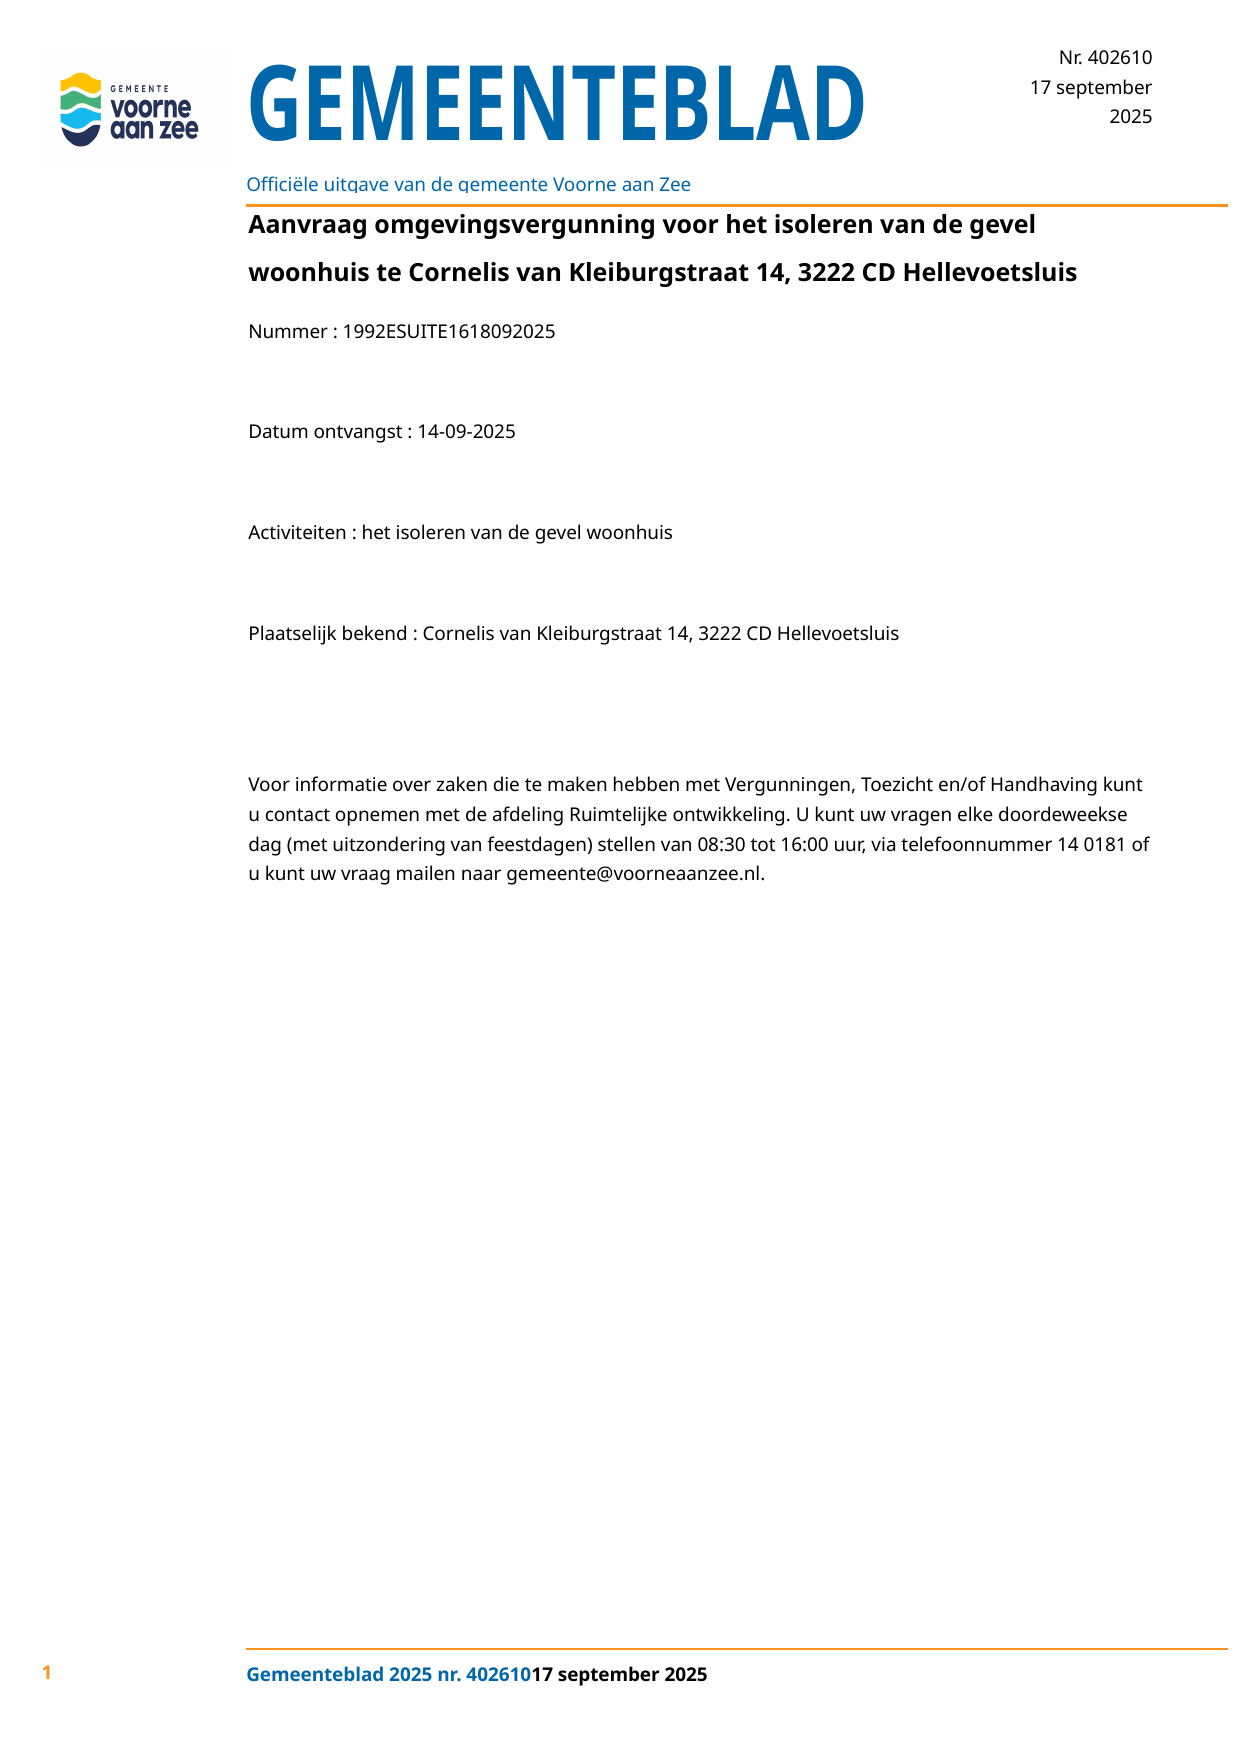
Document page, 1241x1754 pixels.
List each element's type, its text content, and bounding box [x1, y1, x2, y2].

text Aanvraag omgevingsvergunning voor het isoleren van de gevel woonhuis te Cornelis van Kleiburgstraat 14, 3222 CD Hellevoetsluis [248, 207, 1152, 288]
text Plaatselijk bekend : Cornelis van Kleiburgstraat 14, 3222 CD Hellevoetsluis [248, 620, 1152, 646]
text Voor informatie over zaken die te maken hebben met Vergunningen, Toezicht en/of Handhaving kunt u contact opnemen met de afdeling Ruimtelijke ontwikkeling. U kunt uw vragen elke doordeweekse dag (met uitzondering van feestdagen) stellen van 08:30 tot 16:00 uur, via telefoonnummer 14 0181 of u kunt uw vraag mailen naar gemeente@voorneaanzee.nl. [248, 772, 1152, 886]
text Activiteiten : het isoleren van de gevel woonhuis [248, 519, 1152, 545]
picture [41, 47, 231, 172]
text Nummer : 1992ESUITE1618092025 [248, 318, 1152, 344]
text Datum ontvangst : 14-09-2025 [248, 419, 1152, 444]
